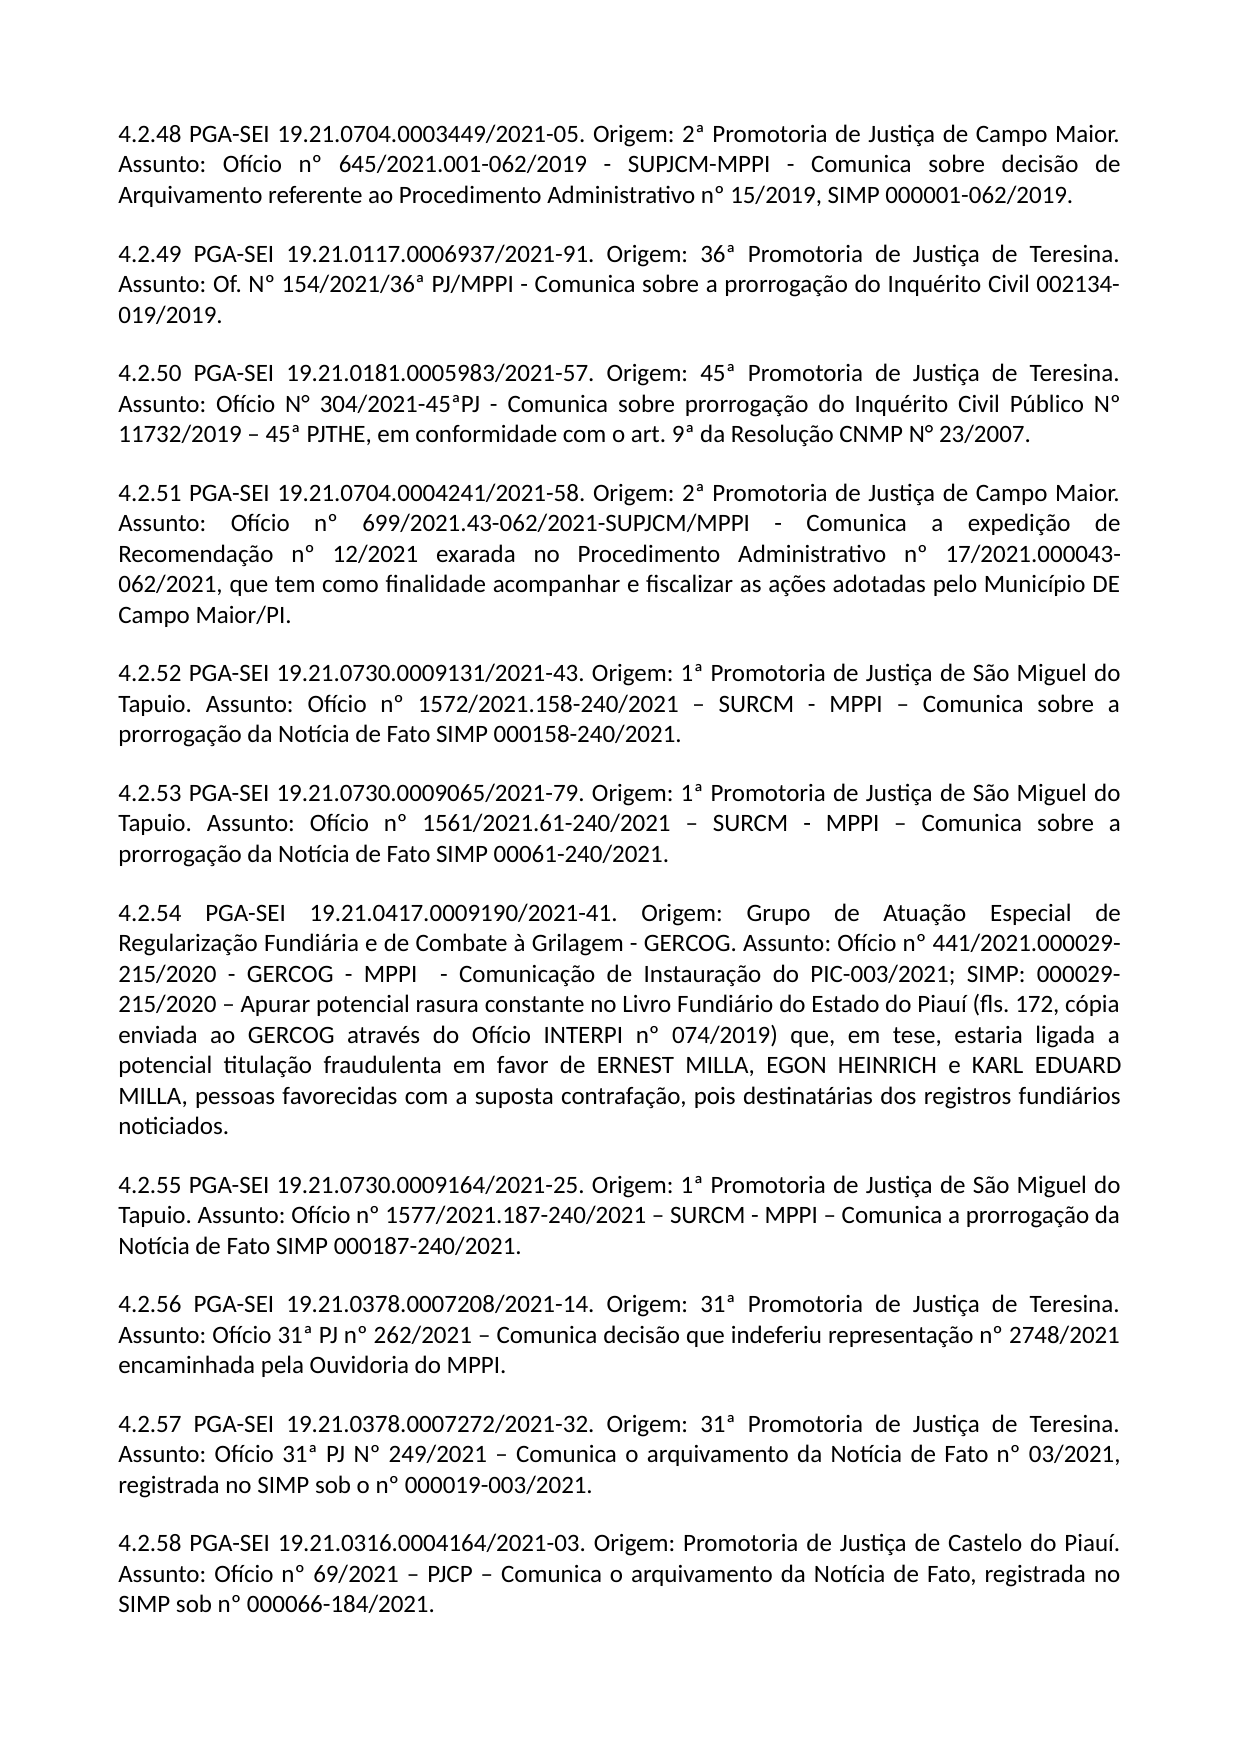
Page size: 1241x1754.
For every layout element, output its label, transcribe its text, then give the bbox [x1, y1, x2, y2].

text 4.2.49 PGA-SEI 19.21.0117.0006937/2021-91. Origem: 36ª Promotoria de Justiça de Teresina. Assunto: Of. Nº 154/2021/36ª PJ/MPPI - Comunica sobre a prorrogação do Inquérito Civil 002134-019/2019. [118, 238, 1122, 329]
text 4.2.48 PGA-SEI 19.21.0704.0003449/2021-05. Origem: 2ª Promotoria de Justiça de Campo Maior. Assunto: Ofício nº 645/2021.001-062/2019 - SUPJCM-MPPI - Comunica sobre decisão de Arquivamento referente ao Procedimento Administrativo nº 15/2019, SIMP 000001-062/2019. [118, 118, 1122, 210]
text 4.2.51 PGA-SEI 19.21.0704.0004241/2021-58. Origem: 2ª Promotoria de Justiça de Campo Maior. Assunto: Ofício nº 699/2021.43-062/2021-SUPJCM/MPPI - Comunica a expedição de Recomendação nº 12/2021 exarada no Procedimento Administrativo nº 17/2021.000043-062/2021, que tem como finalidade acompanhar e fiscalizar as ações adotadas pelo Município DE Campo Maior/PI. [118, 477, 1122, 629]
text 4.2.58 PGA-SEI 19.21.0316.0004164/2021-03. Origem: Promotoria de Justiça de Castelo do Piauí. Assunto: Ofício nº 69/2021 – PJCP – Comunica o arquivamento da Notícia de Fato, registrada no SIMP sob nº 000066-184/2021. [118, 1528, 1122, 1619]
text 4.2.57 PGA-SEI 19.21.0378.0007272/2021-32. Origem: 31ª Promotoria de Justiça de Teresina. Assunto: Ofício 31ª PJ Nº 249/2021 – Comunica o arquivamento da Notícia de Fato nº 03/2021, registrada no SIMP sob o nº 000019-003/2021. [118, 1408, 1122, 1499]
text 4.2.52 PGA-SEI 19.21.0730.0009131/2021-43. Origem: 1ª Promotoria de Justiça de São Miguel do Tapuio. Assunto: Ofício nº 1572/2021.158-240/2021 – SURCM - MPPI – Comunica sobre a prorrogação da Notícia de Fato SIMP 000158-240/2021. [118, 657, 1122, 749]
text 4.2.54 PGA-SEI 19.21.0417.0009190/2021-41. Origem: Grupo de Atuação Especial de Regularização Fundiária e de Combate à Grilagem - GERCOG. Assunto: Ofício nº 441/2021.000029-215/2020 - GERCOG - MPPI - Comunicação de Instauração do PIC-003/2021; SIMP: 000029-215/2020 – Apurar potencial rasura constante no Livro Fundiário do Estado do Piauí (fls. 172, cópia enviada ao GERCOG através do Ofício INTERPI nº 074/2019) que, em tese, estaria ligada a potencial titulação fraudulenta em favor de ERNEST MILLA, EGON HEINRICH e KARL EDUARD MILLA, pessoas favorecidas com a suposta contrafação, pois destinatárias dos registros fundiários noticiados. [118, 897, 1122, 1141]
text 4.2.53 PGA-SEI 19.21.0730.0009065/2021-79. Origem: 1ª Promotoria de Justiça de São Miguel do Tapuio. Assunto: Ofício nº 1561/2021.61-240/2021 – SURCM - MPPI – Comunica sobre a prorrogação da Notícia de Fato SIMP 00061-240/2021. [118, 777, 1122, 869]
text 4.2.56 PGA-SEI 19.21.0378.0007208/2021-14. Origem: 31ª Promotoria de Justiça de Teresina. Assunto: Ofício 31ª PJ nº 262/2021 – Comunica decisão que indeferiu representação nº 2748/2021 encaminhada pela Ouvidoria do MPPI. [118, 1288, 1122, 1380]
text 4.2.50 PGA-SEI 19.21.0181.0005983/2021-57. Origem: 45ª Promotoria de Justiça de Teresina. Assunto: Ofício N° 304/2021-45ªPJ - Comunica sobre prorrogação do Inquérito Civil Público Nº 11732/2019 – 45ª PJTHE, em conformidade com o art. 9ª da Resolução CNMP N° 23/2007. [118, 357, 1122, 449]
text 4.2.55 PGA-SEI 19.21.0730.0009164/2021-25. Origem: 1ª Promotoria de Justiça de São Miguel do Tapuio. Assunto: Ofício nº 1577/2021.187-240/2021 – SURCM - MPPI – Comunica a prorrogação da Notícia de Fato SIMP 000187-240/2021. [118, 1169, 1122, 1260]
